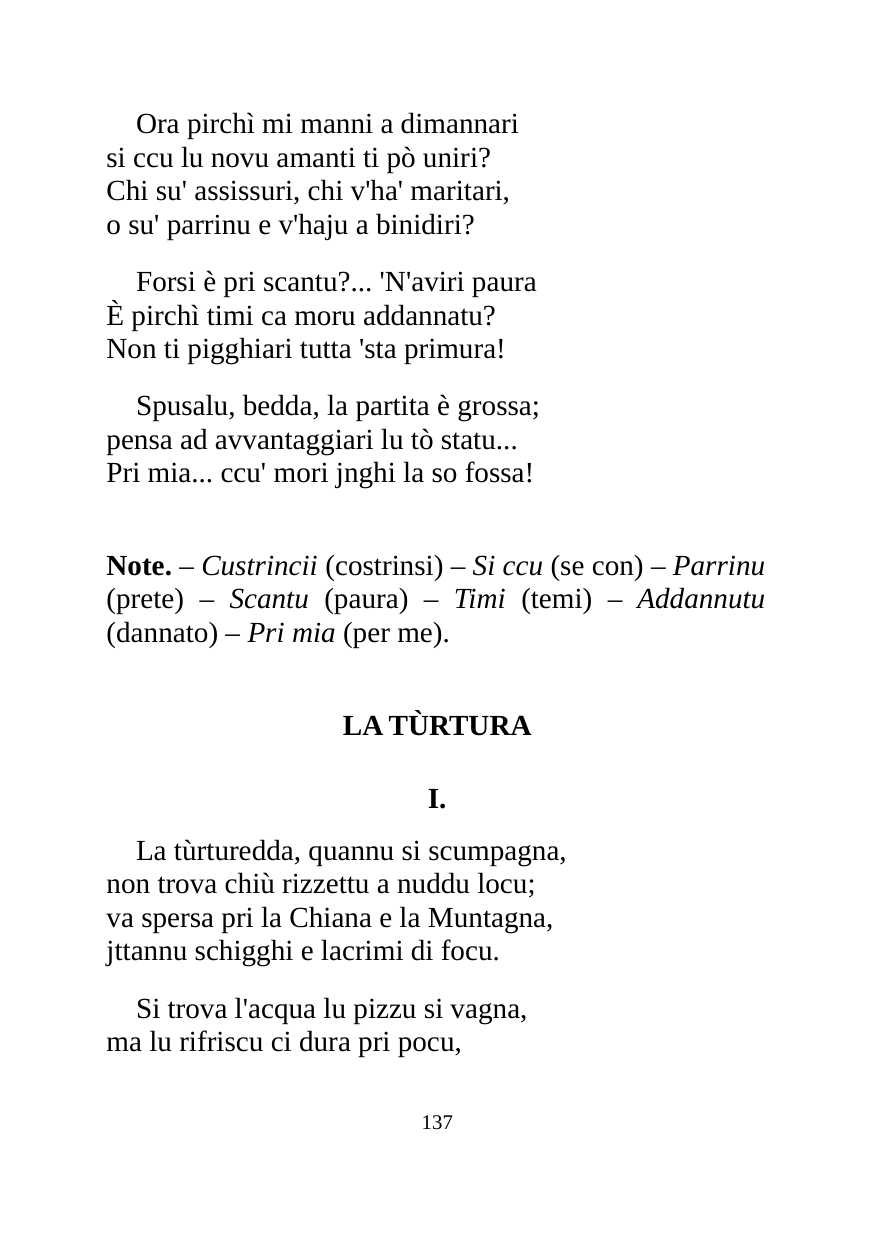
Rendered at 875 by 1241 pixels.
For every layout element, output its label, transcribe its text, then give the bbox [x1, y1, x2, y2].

text Non ti pigghiari tutta 'sta primura! [106, 331, 768, 365]
text Chi su' assissuri, chi v'ha' maritari, [106, 173, 768, 207]
text Ora pirchì mi manni a dimannari [106, 106, 768, 140]
text Forsi è pri scantu?... 'N'aviri paura [106, 264, 768, 298]
text si ccu lu novu amanti ti pò uniri? [106, 140, 768, 173]
text È pirchì timi ca moru addannatu? [106, 298, 768, 331]
text Spusalu, bedda, la partita è grossa; [106, 388, 768, 422]
text non trova chiù rizzettu a nuddu locu; [106, 866, 768, 900]
text Si trova l'acqua lu pizzu si vagna, [106, 991, 768, 1024]
text o su' parrinu e v'haju a binidiri? [106, 207, 768, 240]
text I. [106, 782, 768, 815]
text pensa ad avvantaggiari lu tò statu... [106, 422, 768, 455]
text Pri mia... ccu' mori jnghi la so fossa! [106, 455, 768, 489]
text ma lu rifriscu ci dura pri pocu, [106, 1024, 768, 1058]
text LA TÙRTURA [106, 708, 768, 741]
text Note. – Custrincii (costrinsi) – Si ccu (se con) – Parrinu (prete) – Scantu (paura) – Timi (temi) – Addannutu (dannato) – Pri mia (per me). [106, 548, 768, 649]
text jttannu schigghi e lacrimi di focu. [106, 933, 768, 967]
text va spersa pri la Chiana e la Muntagna, [106, 900, 768, 933]
text La tùrturedda, quannu si scumpagna, [106, 833, 768, 866]
